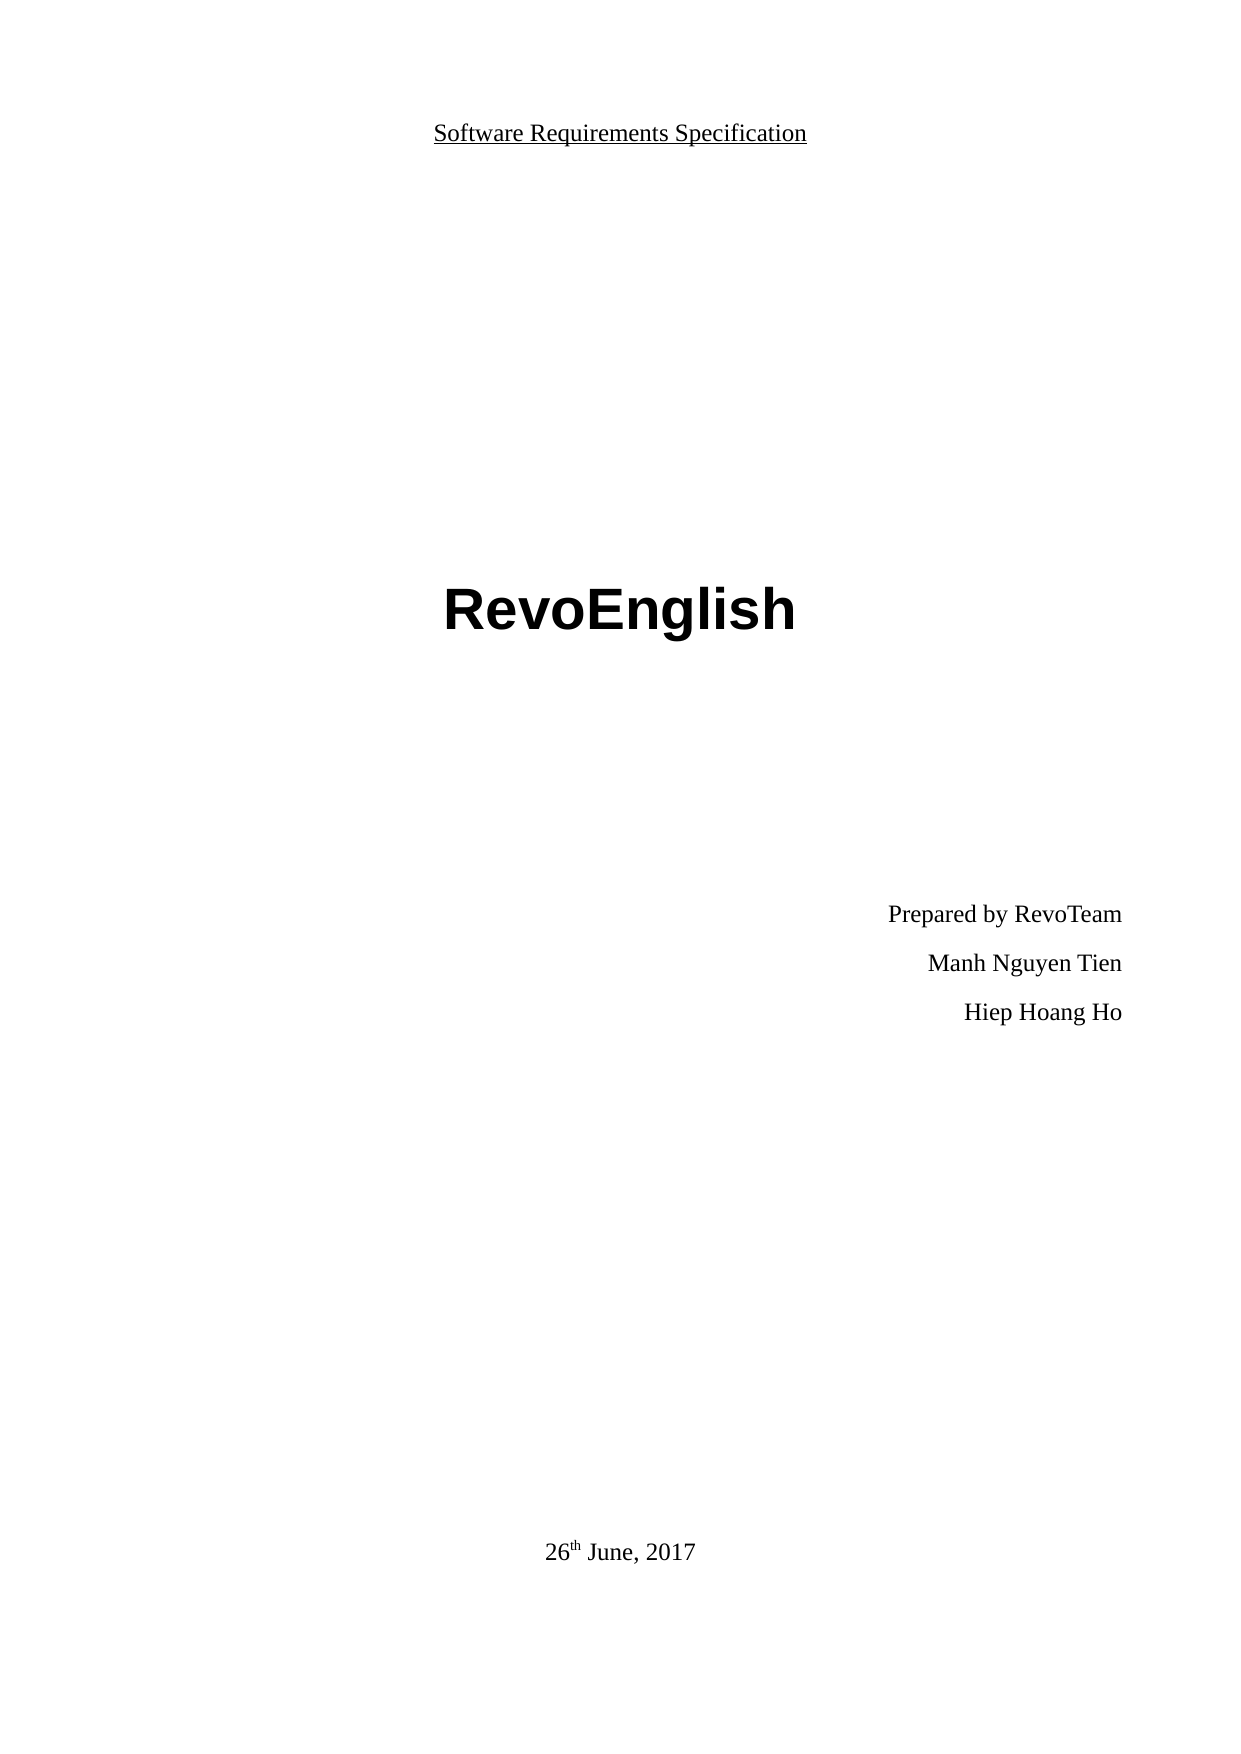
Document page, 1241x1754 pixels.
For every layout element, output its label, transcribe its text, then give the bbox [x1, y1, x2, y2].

title RevoEnglish [118, 574, 1122, 641]
text Hiep Hoang Ho [118, 997, 1122, 1026]
text Prepared by RevoTeam [118, 899, 1122, 928]
text 26th June, 2017 [118, 1537, 1122, 1566]
text Software Requirements Specification [118, 118, 1122, 147]
text Manh Nguyen Tien [118, 948, 1122, 977]
